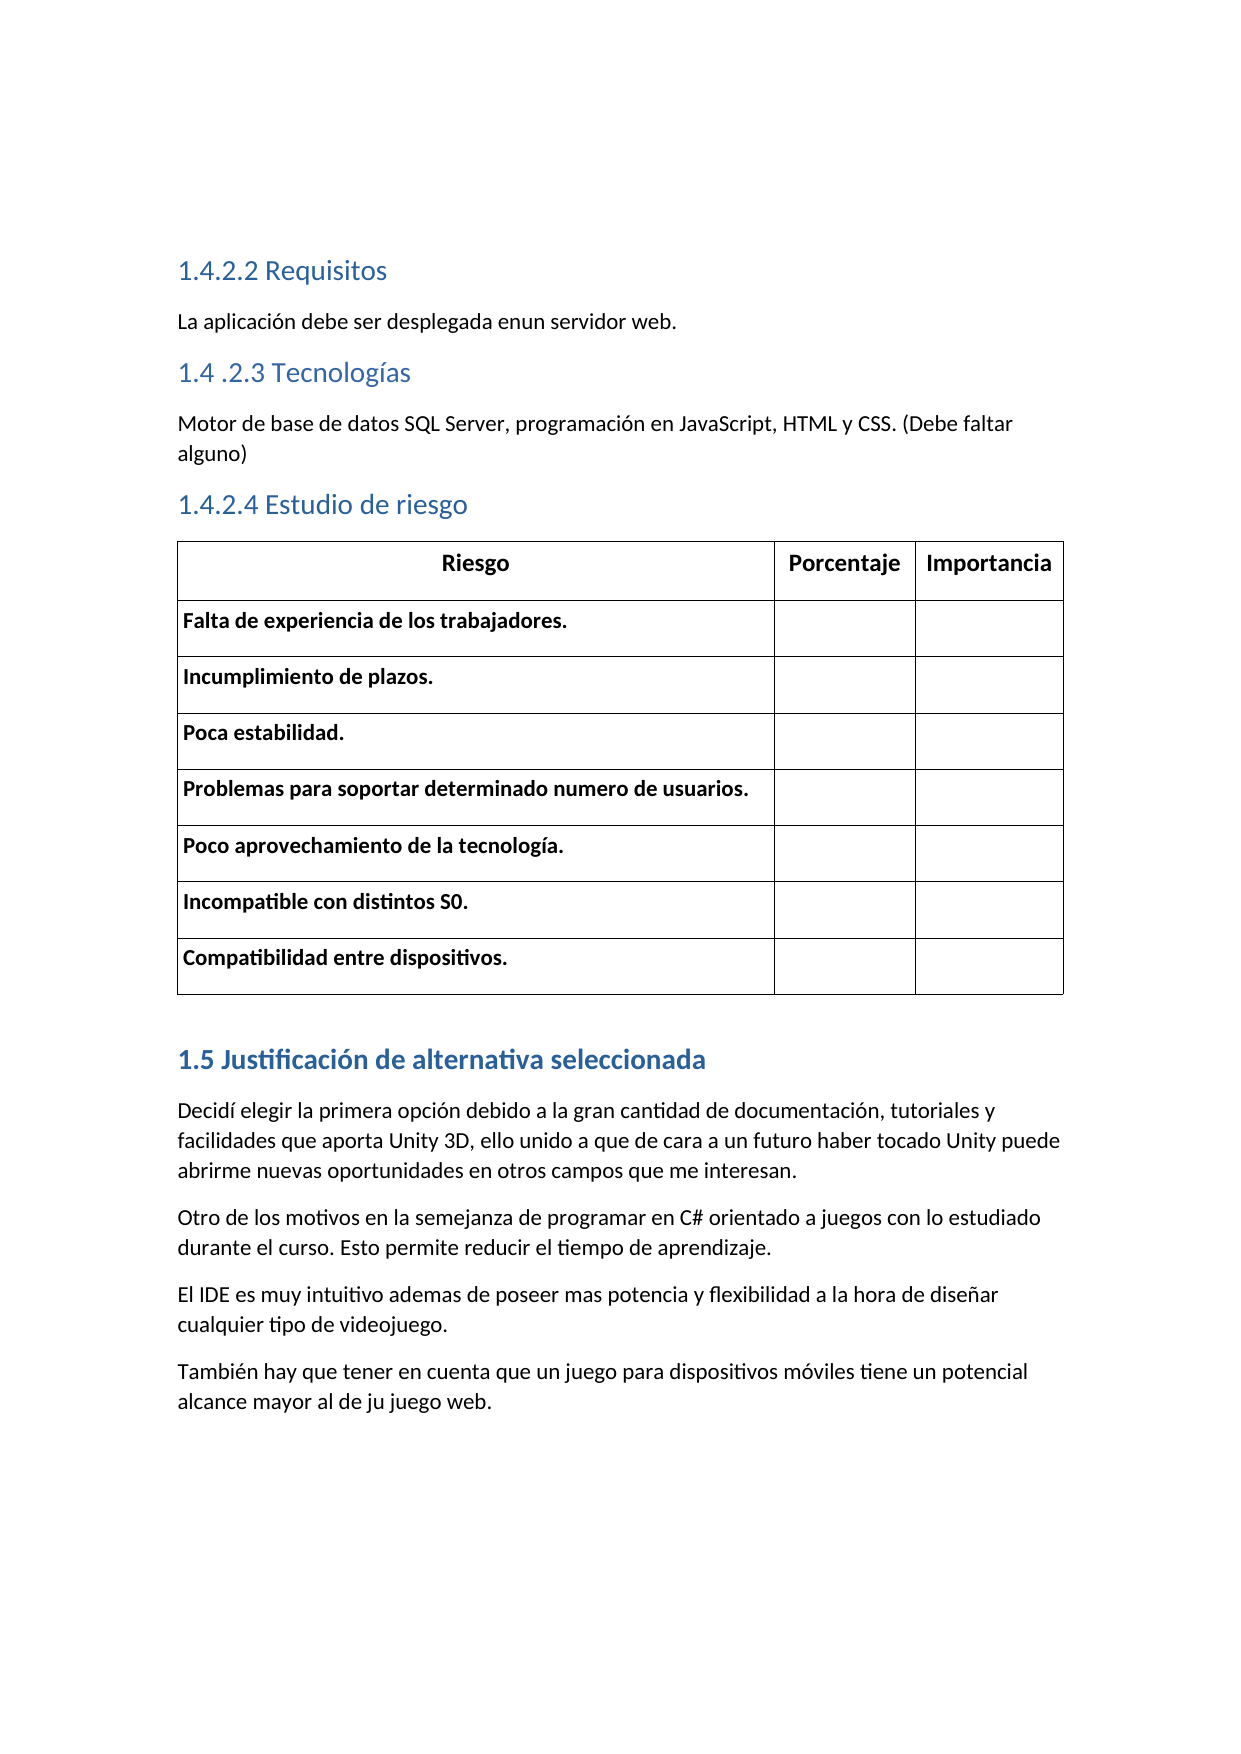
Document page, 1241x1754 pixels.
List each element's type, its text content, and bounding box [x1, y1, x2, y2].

table_cell [775, 882, 915, 937]
table_cell Poca estabilidad. [178, 714, 774, 769]
table_cell [775, 826, 915, 881]
text 1.4.2.2 Requisitos [177, 252, 1063, 288]
text La aplicación debe ser desplegada enun servidor web. [177, 307, 1063, 335]
text Motor de base de datos SQL Server, programación en JavaScript, HTML y CSS. (Debe faltar alguno) [177, 409, 1063, 467]
table_cell [916, 657, 1063, 712]
table_cell [775, 770, 915, 825]
table_header Porcentaje [775, 542, 915, 600]
table_cell [916, 601, 1063, 656]
text También hay que tener en cuenta que un juego para dispositivos móviles tiene un potencial alcance mayor al de ju juego web. [177, 1357, 1063, 1416]
table_cell [775, 657, 915, 712]
table_cell Problemas para soportar determinado numero de usuarios. [178, 770, 774, 825]
table_cell [916, 939, 1063, 994]
table_cell Falta de experiencia de los trabajadores. [178, 601, 774, 656]
table_header Riesgo [178, 542, 774, 600]
table_cell [775, 714, 915, 769]
table_cell Incumplimiento de plazos. [178, 657, 774, 712]
table_cell [916, 770, 1063, 825]
table_cell [916, 714, 1063, 769]
table_cell [916, 882, 1063, 937]
table_cell Incompatible con distintos S0. [178, 882, 774, 937]
table_cell [775, 601, 915, 656]
text 1.4 .2.3 Tecnologías [177, 354, 1063, 389]
table_header Importancia [916, 542, 1063, 600]
text 1.5 Justificación de alternativa seleccionada [177, 1041, 1063, 1076]
text El IDE es muy intuitivo ademas de poseer mas potencia y flexibilidad a la hora de diseñar cualquier tipo de videojuego. [177, 1280, 1063, 1338]
table_cell [916, 826, 1063, 881]
text Decidí elegir la primera opción debido a la gran cantidad de documentación, tutoriales y facilidades que aporta Unity 3D, ello unido a que de cara a un futuro haber tocado Unity puede abrirme nuevas oportunidades en otros campos que me interesan. [177, 1096, 1063, 1184]
table_cell [775, 939, 915, 994]
table_cell Compatibilidad entre dispositivos. [178, 939, 774, 994]
text Otro de los motivos en la semejanza de programar en C# orientado a juegos con lo estudiado durante el curso. Esto permite reducir el tiempo de aprendizaje. [177, 1203, 1063, 1261]
table_cell Poco aprovechamiento de la tecnología. [178, 826, 774, 881]
text 1.4.2.4 Estudio de riesgo [177, 486, 1063, 522]
